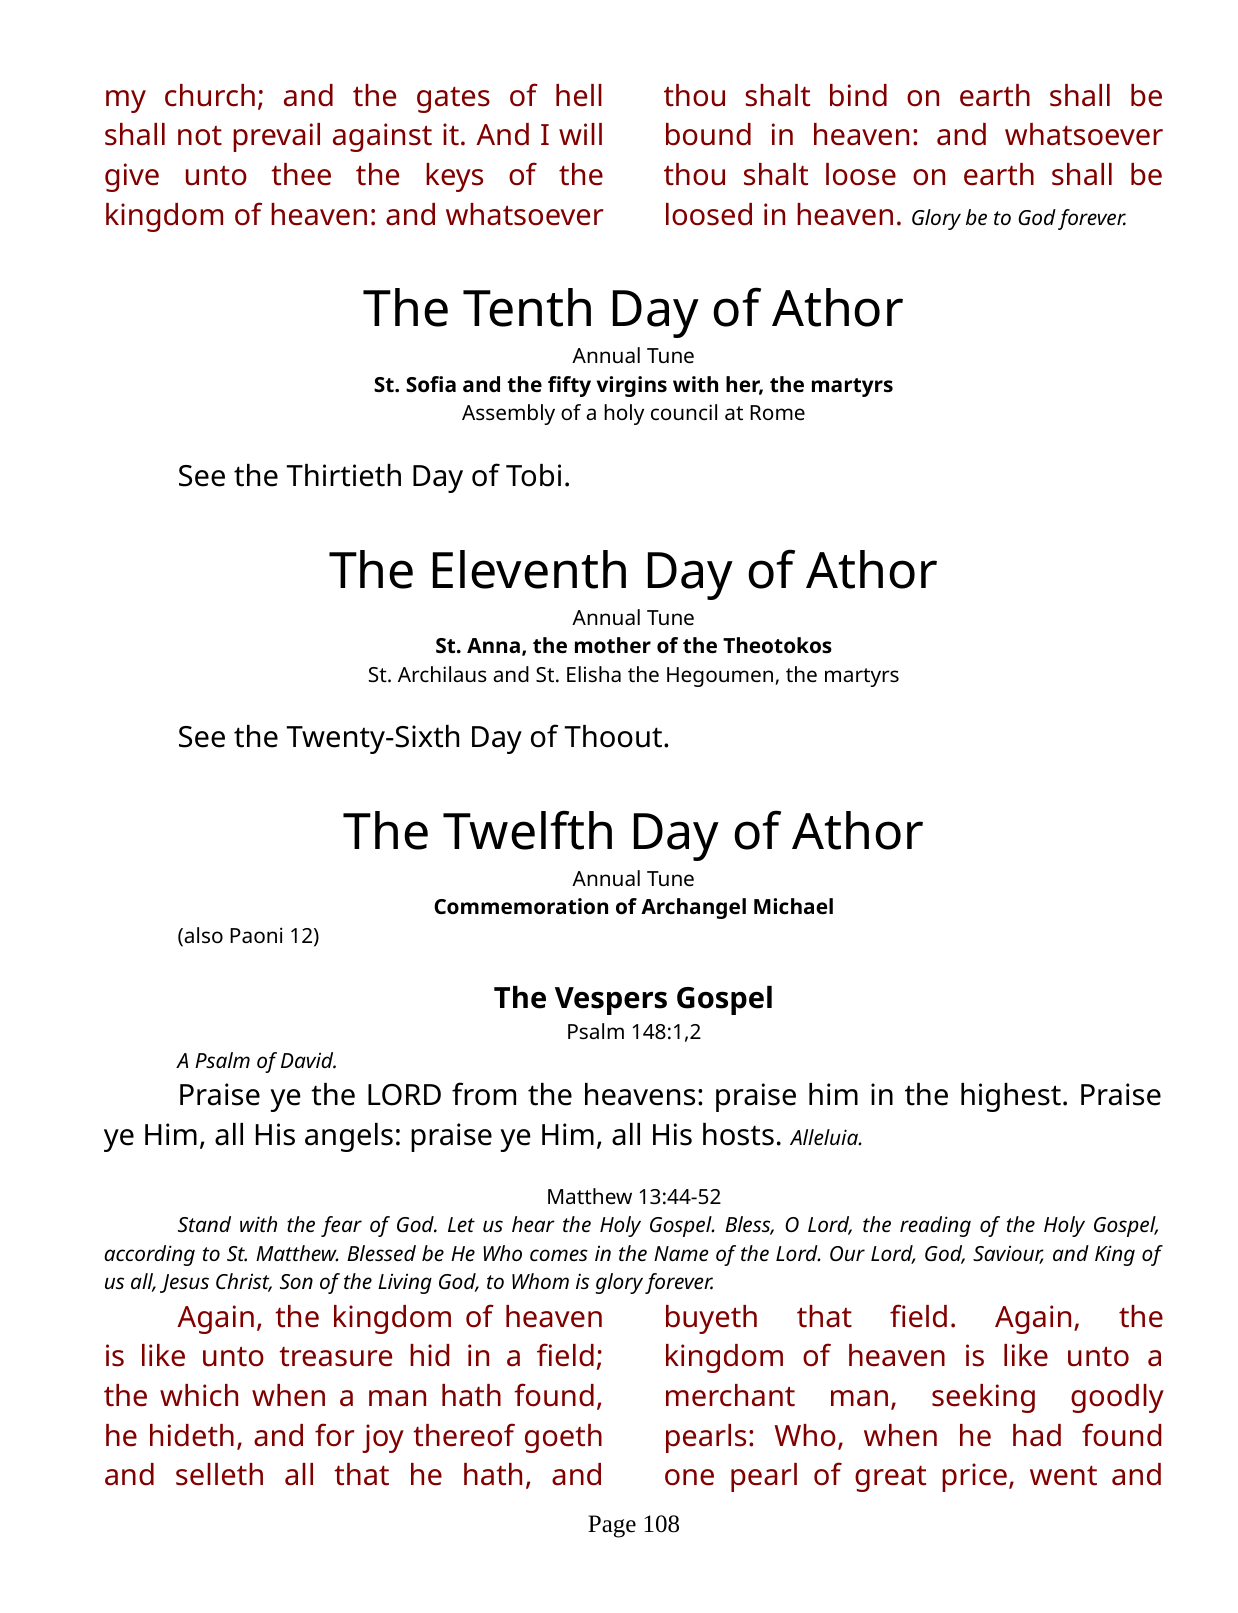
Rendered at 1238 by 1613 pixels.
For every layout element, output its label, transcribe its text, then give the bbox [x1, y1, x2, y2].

text The Tenth Day of Athor [103, 273, 1164, 342]
text St. Anna, the mother of the Theotokos [103, 631, 1164, 660]
text Annual Tune [103, 603, 1164, 631]
text The Vespers Gospel [103, 978, 1164, 1017]
text my church; and the gates of hell shall not prevail against it. And I will give unto thee the keys of the kingdom of heaven: and whatsoever [103, 75, 604, 234]
text St. Archilaus and St. Elisha the Hegoumen, the martyrs [103, 660, 1164, 688]
text A Psalm of David. [103, 1046, 1164, 1074]
text Stand with the fear of God. Let us hear the Holy Gospel. Bless, O Lord, the reading of the Holy Gospel, according to St. Matthew. Blessed be He Who comes in the Name of the Lord. Our Lord, God, Saviour, and King of us all, Jesus Christ, Son of the Living God, to Whom is glory forever. [103, 1211, 1164, 1296]
text Annual Tune [103, 342, 1164, 370]
text Annual Tune [103, 864, 1164, 892]
text Assembly of a holy council at Rome [103, 398, 1164, 427]
text Praise ye the LORD from the heavens: praise him in the highest. Praise ye Him, all His angels: praise ye Him, all His hosts. Alleluia. [103, 1074, 1164, 1154]
text (also Paoni 12) [103, 921, 1164, 949]
text See the Thirtieth Day of Tobi. [103, 455, 1164, 495]
text The Eleventh Day of Athor [103, 535, 1164, 603]
text Again, the kingdom of heaven is like unto treasure hid in a field; the which when a man hath found, he hideth, and for joy thereof goeth and selleth all that he hath, and [103, 1296, 604, 1494]
text The Twelfth Day of Athor [103, 796, 1164, 864]
text St. Sofia and the fifty virgins with her, the martyrs [103, 370, 1164, 398]
text buyeth that field. Again, the kingdom of heaven is like unto a merchant man, seeking goodly pearls: Who, when he had found one pearl of great price, went and [663, 1296, 1164, 1494]
text thou shalt bind on earth shall be bound in heaven: and whatsoever thou shalt loose on earth shall be loosed in heaven. Glory be to God forever. [663, 75, 1164, 234]
text Psalm 148:1,2 [103, 1017, 1164, 1046]
text Commemoration of Archangel Michael [103, 892, 1164, 921]
text Matthew 13:44-52 [103, 1182, 1164, 1211]
text See the Twenty-Sixth Day of Thoout. [103, 717, 1164, 756]
